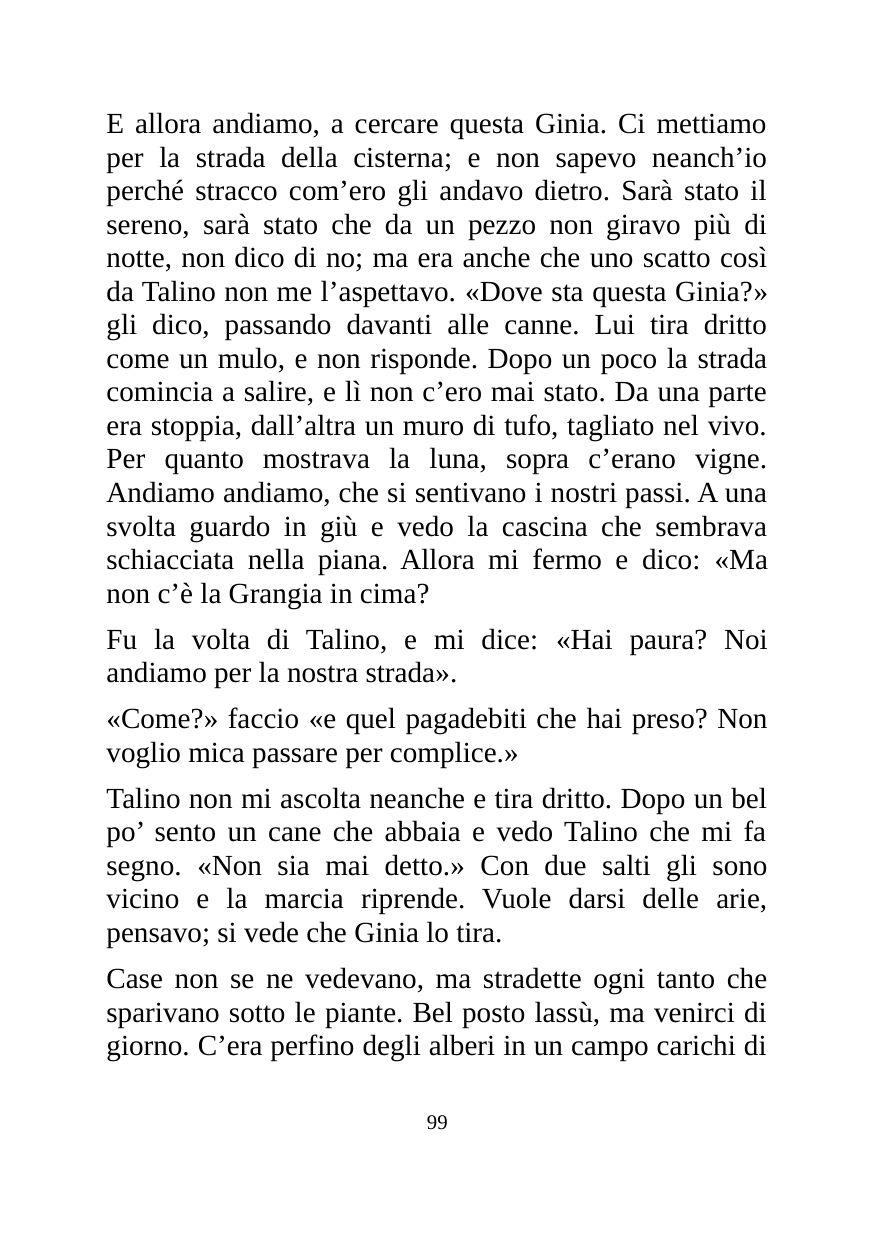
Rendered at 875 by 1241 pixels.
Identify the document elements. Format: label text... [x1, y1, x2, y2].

text E allora andiamo, a cercare questa Ginia. Ci mettiamo per la strada della cisterna; e non sapevo neanch’io perché stracco com’ero gli andavo dietro. Sarà stato il sereno, sarà stato che da un pezzo non giravo più di notte, non dico di no; ma era anche che uno scatto così da Talino non me l’aspettavo. «Dove sta questa Ginia?» gli dico, passando davanti alle canne. Lui tira dritto come un mulo, e non risponde. Dopo un poco la strada comincia a salire, e lì non c’ero mai stato. Da una parte era stoppia, dall’altra un muro di tufo, tagliato nel vivo. Per quanto mostrava la luna, sopra c’erano vigne. Andiamo andiamo, che si sentivano i nostri passi. A una svolta guardo in giù e vedo la cascina che sembrava schiacciata nella piana. Allora mi fermo e dico: «Ma non c’è la Grangia in cima? [106, 106, 768, 609]
text Case non se ne vedevano, ma stradette ogni tanto che sparivano sotto le piante. Bel posto lassù, ma venirci di giorno. C’era perfino degli alberi in un campo carichi di [106, 961, 768, 1062]
text «Come?» faccio «e quel pagadebiti che hai preso? Non voglio mica passare per complice.» [106, 701, 768, 768]
text Fu la volta di Talino, e mi dice: «Hai paura? Noi andiamo per la nostra strada». [106, 622, 768, 689]
text Talino non mi ascolta neanche e tira dritto. Dopo un bel po’ sento un cane che abbaia e vedo Talino che mi fa segno. «Non sia mai detto.» Con due salti gli sono vicino e la marcia riprende. Vuole darsi delle arie, pensavo; si vede che Ginia lo tira. [106, 781, 768, 949]
